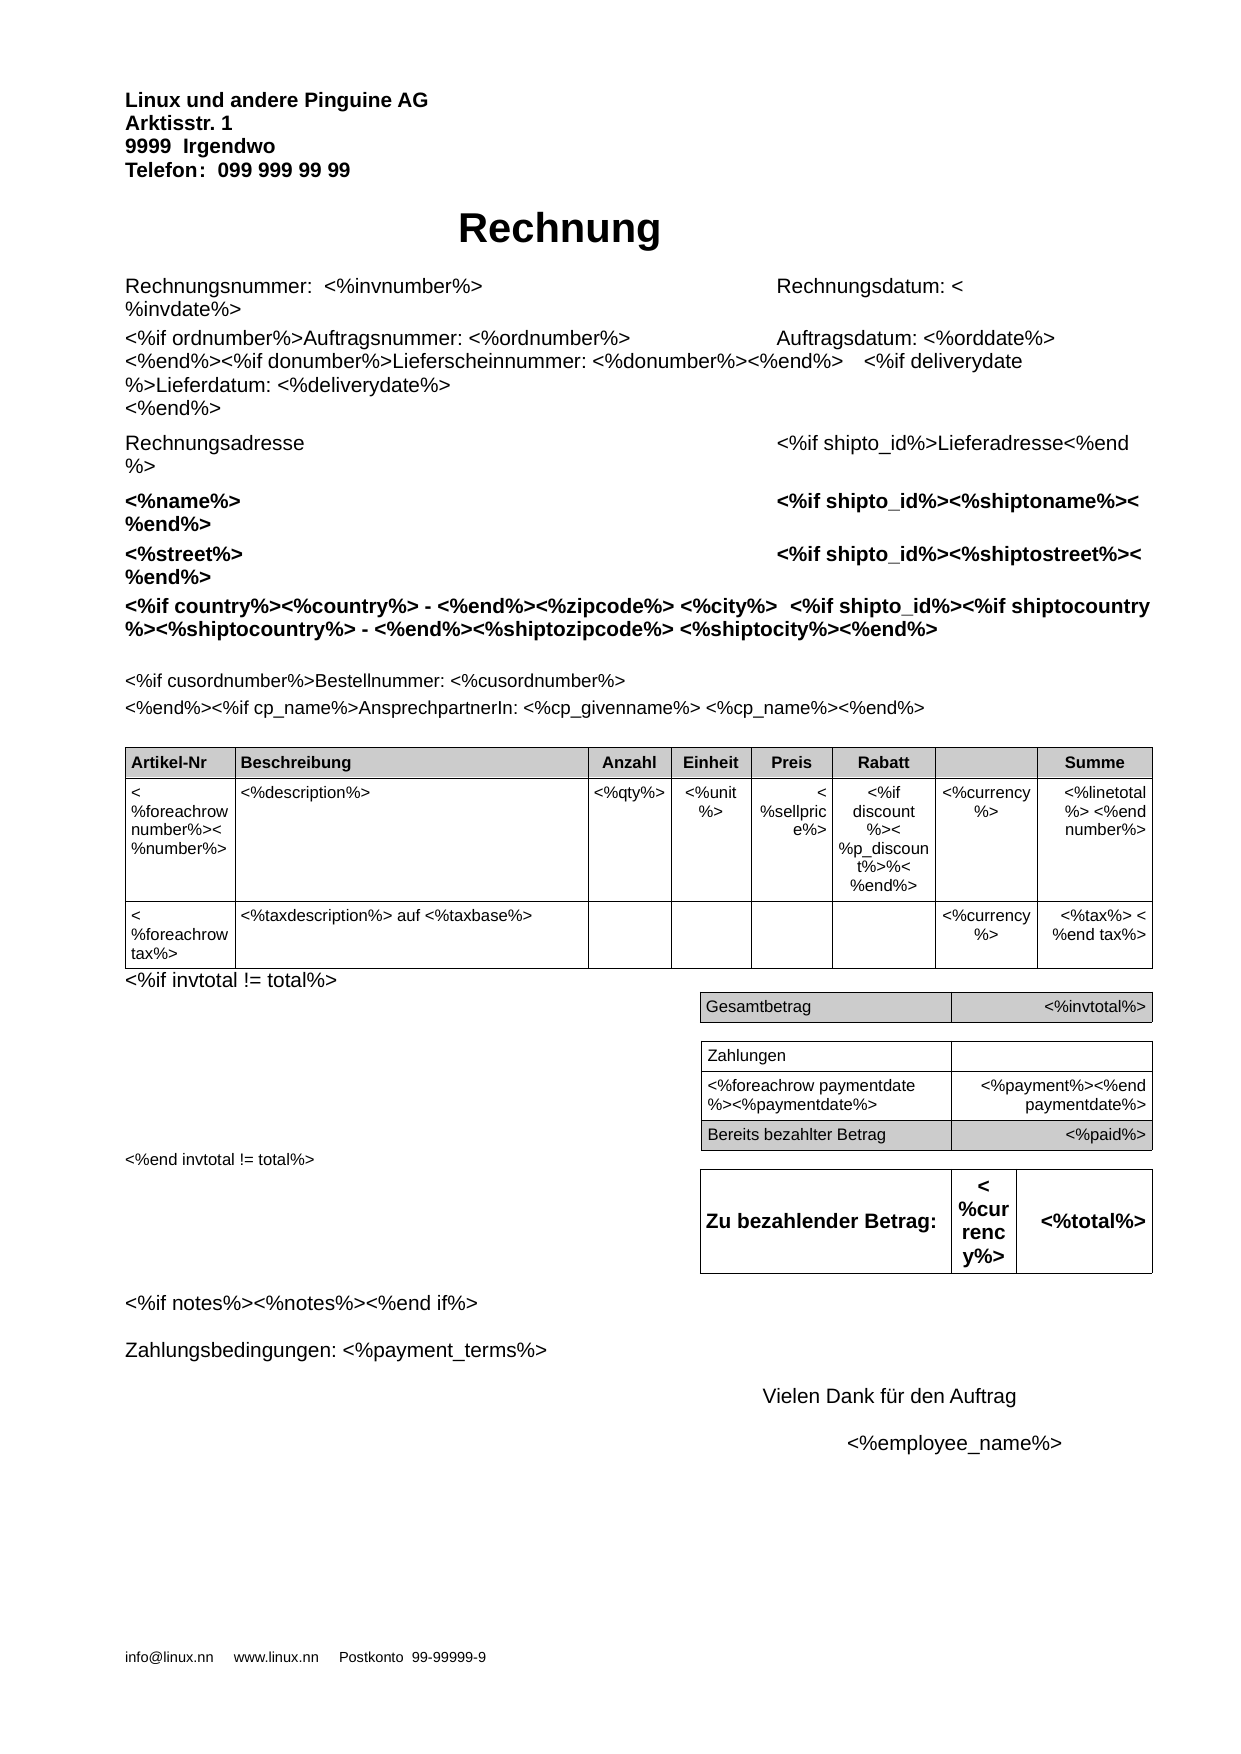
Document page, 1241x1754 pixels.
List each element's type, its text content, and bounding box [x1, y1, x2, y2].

text <%if ordnumber%>Auftragsnummer: <%ordnumber%> Auftragsdatum: <%orddate%> <%end%><%if donumber%>Lieferscheinnummer: <%donumber%><%end%> <%if deliverydate%>Lieferdatum: <%deliverydate%> <%end%> [125, 327, 1152, 420]
table_cell <%taxdescription%> auf <%taxbase%> [236, 902, 588, 968]
table_header Zu bezahlender Betrag: [701, 1170, 951, 1273]
text <%if notes%><%notes%><%end if%> [125, 1292, 1152, 1315]
table_cell <%foreachrow number%><%number%> [126, 779, 235, 901]
text Zahlungsbedingungen: <%payment_terms%> [125, 1338, 1152, 1362]
table_cell <%payment%><%end paymentdate%> [952, 1072, 1152, 1120]
table_header Artikel-Nr [126, 748, 235, 777]
text <%employee_name%> [125, 1431, 1152, 1454]
table_cell <%paid%> [952, 1121, 1152, 1150]
text Rechnungsnummer: <%invnumber%> Rechnungsdatum: <%invdate%> [125, 274, 1152, 321]
text <%name%> <%if shipto_id%><%shiptoname%><%end%> [125, 490, 1152, 536]
text Vielen Dank für den Auftrag [125, 1385, 1152, 1408]
table_header <%total%> [1017, 1170, 1152, 1273]
table_cell <%linetotal%> <%end number%> [1038, 779, 1152, 901]
table_header <%invtotal%> [952, 993, 1152, 1022]
table_cell [752, 902, 832, 968]
text Rechnungsadresse <%if shipto_id%>Lieferadresse<%end%> [125, 432, 1152, 478]
text <%if invtotal != total%> [125, 969, 1152, 992]
table_cell <%if discount%><%p_discount%>%<%end%> [833, 779, 935, 901]
text <%end invtotal != total%> [125, 1150, 1152, 1169]
table_cell Bereits bezahlter Betrag [702, 1121, 951, 1150]
table_header Summe [1038, 748, 1152, 777]
text <%end%><%if cp_name%>AnsprechpartnerIn: <%cp_givenname%> <%cp_name%><%end%> [125, 697, 1152, 718]
table_header Preis [752, 748, 832, 777]
text Linux und andere Pinguine AG [125, 88, 1152, 112]
table_cell <%tax%> <%end tax%> [1038, 902, 1152, 968]
table_header Zahlungen [702, 1042, 951, 1071]
text Rechnung [125, 205, 1152, 251]
table_cell <%currency%> [936, 779, 1037, 901]
table_cell [672, 902, 751, 968]
table_cell [589, 902, 671, 968]
table_header Rabatt [833, 748, 935, 777]
table_header Beschreibung [236, 748, 588, 777]
table_header Einheit [672, 748, 751, 777]
table_cell <%currency%> [936, 902, 1037, 968]
table_header [952, 1042, 1152, 1071]
table_cell <%qty%> [589, 779, 671, 901]
table_cell [833, 902, 935, 968]
table_cell <%description%> [236, 779, 588, 901]
table_header [936, 748, 1037, 777]
text <%if country%><%country%> - <%end%><%zipcode%> <%city%> <%if shipto_id%><%if shiptocountry%><%shiptocountry%> - <%end%><%shiptozipcode%> <%shiptocity%><%end%> [125, 594, 1152, 664]
table_cell <%foreachrow paymentdate%><%paymentdate%> [702, 1072, 951, 1120]
text Arktisstr. 1 [125, 112, 1152, 135]
table_header <%currency%> [952, 1170, 1016, 1273]
table_header Anzahl [589, 748, 671, 777]
table_header Gesamtbetrag [701, 993, 951, 1022]
table_cell <%sellprice%> [752, 779, 832, 901]
table_cell <%foreachrow tax%> [126, 902, 235, 968]
text <%street%> <%if shipto_id%><%shiptostreet%><%end%> [125, 542, 1152, 589]
text <%if cusordnumber%>Bestellnummer: <%cusordnumber%> [125, 670, 1152, 691]
text 9999 Irgendwo Telefon : 099 999 99 99 [125, 135, 1152, 181]
table_cell <%unit%> [672, 779, 751, 901]
